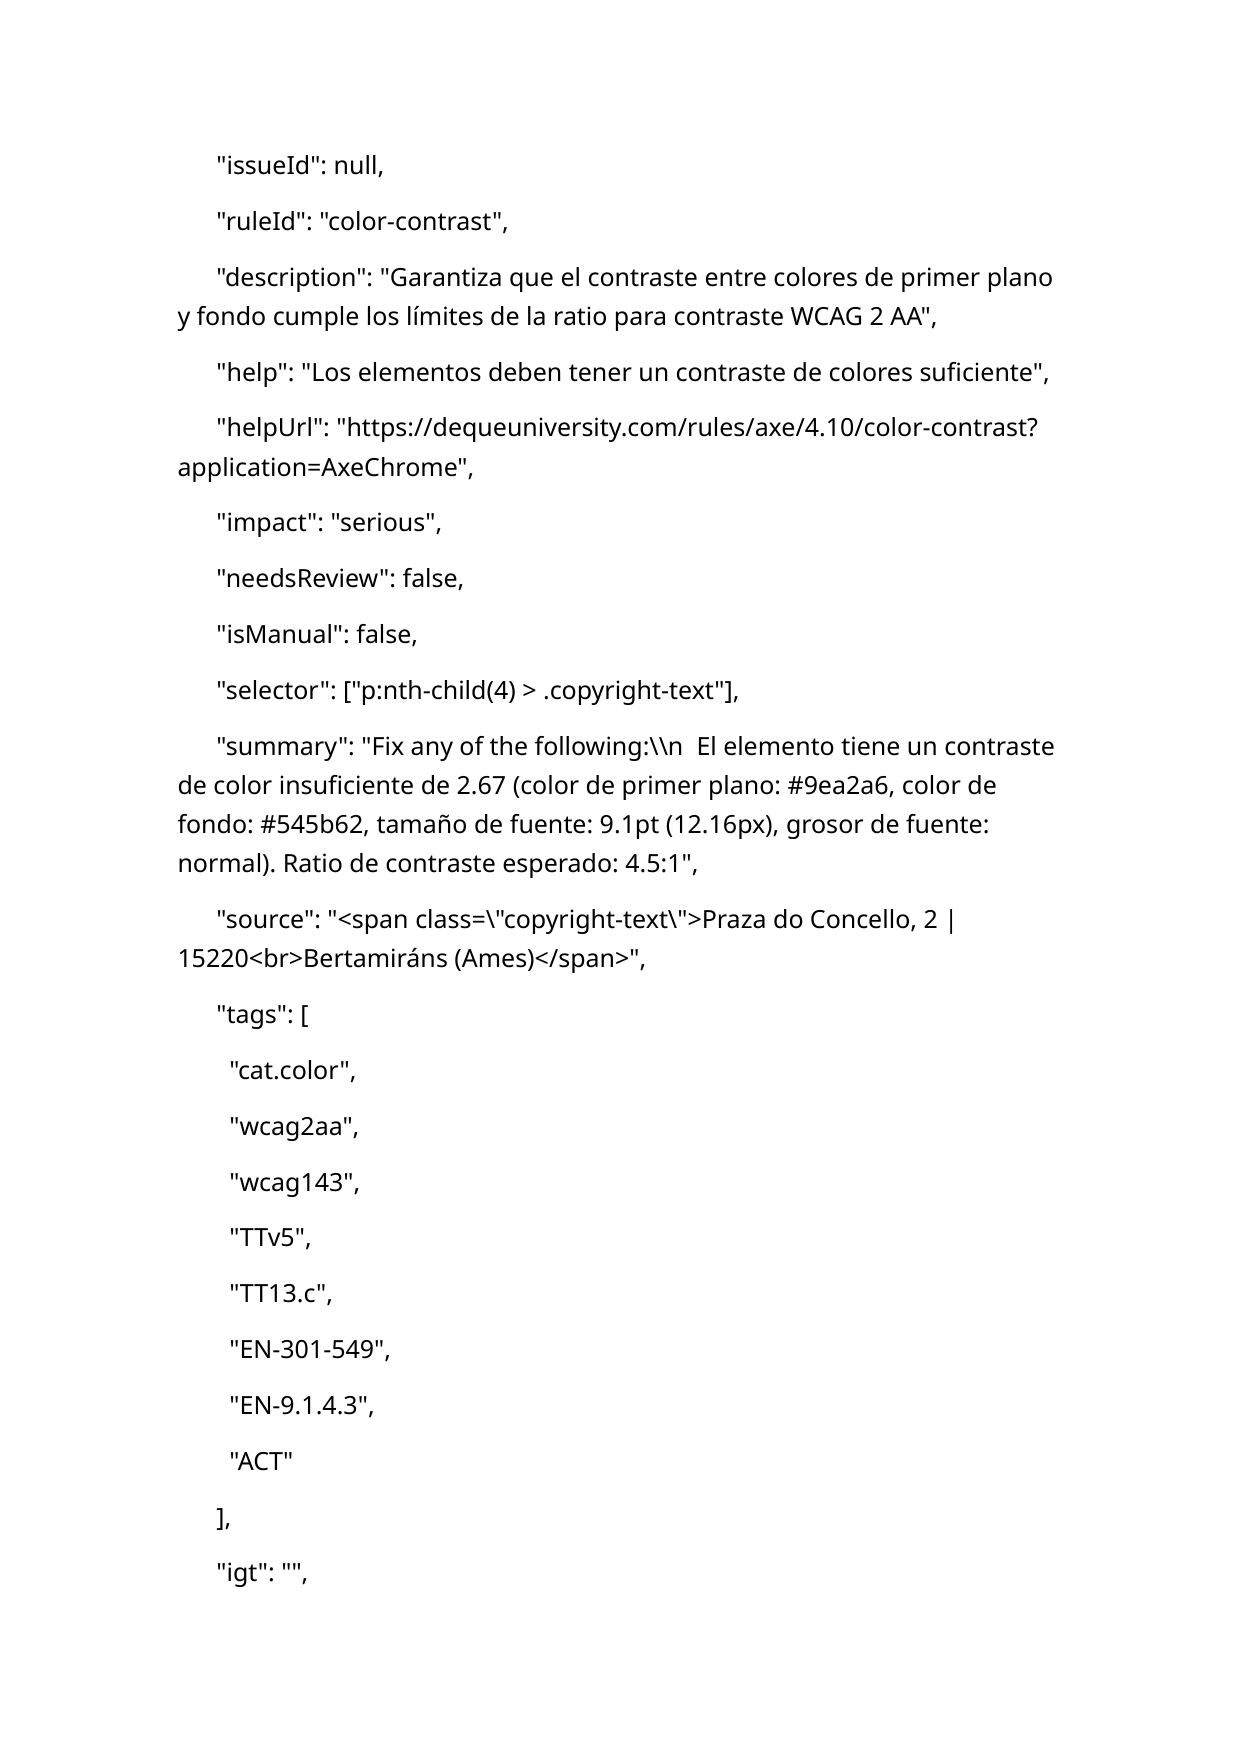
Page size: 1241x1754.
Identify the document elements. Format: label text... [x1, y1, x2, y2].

text "helpUrl": "https://dequeuniversity.com/rules/axe/4.10/color-contrast?application=AxeChrome", [177, 410, 1063, 483]
text ], [177, 1499, 1063, 1533]
text "source": "<span class=\"copyright-text\">Praza do Concello, 2 |15220<br>Bertamiráns (Ames)</span>", [177, 902, 1063, 975]
text "summary": "Fix any of the following:\\n El elemento tiene un contraste de color insuficiente de 2.67 (color de primer plano: #9ea2a6, color de fondo: #545b62, tamaño de fuente: 9.1pt (12.16px), grosor de fuente: normal). Ratio de contraste esperado: 4.5:1", [177, 728, 1063, 880]
text "TT13.c", [177, 1276, 1063, 1310]
text "igt": "", [177, 1555, 1063, 1589]
text "tags": [ [177, 997, 1063, 1031]
text "ruleId": "color-contrast", [177, 203, 1063, 237]
text "impact": "serious", [177, 505, 1063, 539]
text "ACT" [177, 1443, 1063, 1477]
text "EN-301-549", [177, 1332, 1063, 1366]
text "selector": ["p:nth-child(4) > .copyright-text"], [177, 673, 1063, 707]
text "cat.color", [177, 1053, 1063, 1087]
text "EN-9.1.4.3", [177, 1388, 1063, 1422]
text "issueId": null, [177, 148, 1063, 182]
text "needsReview": false, [177, 561, 1063, 595]
text "help": "Los elementos deben tener un contraste de colores suficiente", [177, 354, 1063, 388]
text "wcag143", [177, 1164, 1063, 1198]
text "isManual": false, [177, 617, 1063, 651]
text "wcag2aa", [177, 1108, 1063, 1142]
text "description": "Garantiza que el contraste entre colores de primer plano y fondo cumple los límites de la ratio para contraste WCAG 2 AA", [177, 259, 1063, 332]
text "TTv5", [177, 1220, 1063, 1254]
